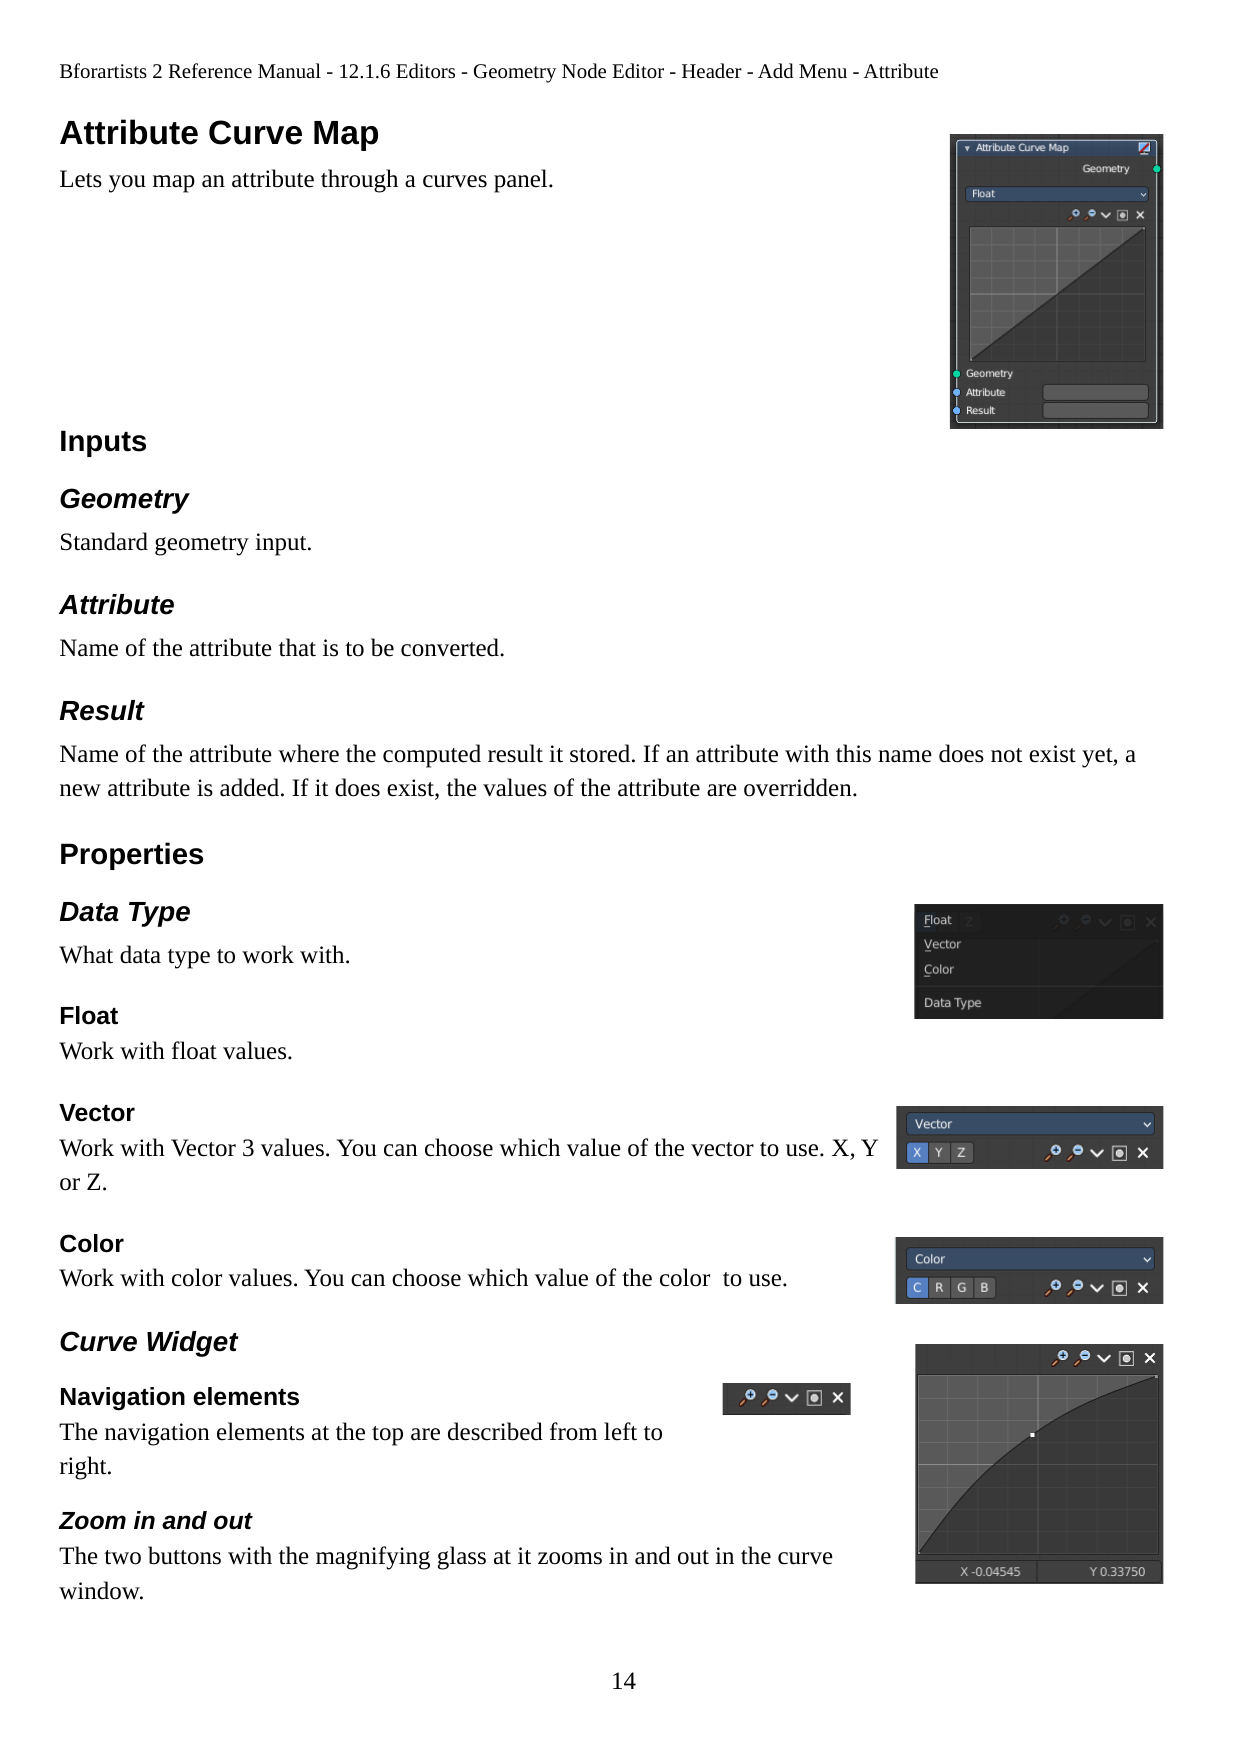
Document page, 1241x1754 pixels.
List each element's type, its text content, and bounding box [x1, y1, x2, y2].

subtitle Result [59, 694, 1181, 726]
text The navigation elements at the top are described from left to right. [59, 1417, 915, 1480]
subtitle Attribute [59, 588, 1181, 620]
text Standard geometry input. [59, 527, 1181, 556]
picture [915, 1344, 1164, 1584]
picture [896, 1106, 1164, 1169]
text The two buttons with the magnifying glass at it zooms in and out in the curve window. [59, 1541, 1181, 1604]
subtitle Curve Widget [59, 1325, 1181, 1357]
text Work with float values. [59, 1036, 1181, 1065]
subtitle Vector [59, 1098, 1181, 1126]
subtitle Float [59, 1001, 1181, 1030]
subtitle Inputs [59, 424, 1181, 457]
text Work with color values. You can choose which value of the color to use. [59, 1263, 894, 1292]
picture [894, 1237, 1164, 1304]
subtitle Geometry [59, 482, 1181, 514]
picture [914, 904, 1164, 1019]
subtitle Properties [59, 837, 1181, 871]
subtitle Navigation elements [59, 1382, 915, 1410]
text Work with Vector 3 values. You can choose which value of the vector to use. X, Y or Z. [59, 1133, 1181, 1196]
text Name of the attribute that is to be converted. [59, 633, 1181, 661]
subtitle Data Type [59, 896, 1181, 927]
subtitle [1164, 1382, 1181, 1410]
subtitle Attribute Curve Map [59, 113, 1181, 151]
picture [722, 1383, 851, 1415]
subtitle Zoom in and out [59, 1506, 915, 1535]
subtitle Color [59, 1229, 1181, 1257]
text Lets you map an attribute through a curves panel. [59, 164, 949, 192]
text What data type to work with. [59, 940, 914, 969]
subtitle [1164, 1506, 1181, 1535]
text Name of the attribute where the computed result it stored. If an attribute with this name does not exist yet, a new attribute is added. If it does exist, the values of the attribute are overridden. [59, 739, 1181, 802]
picture [949, 134, 1164, 429]
